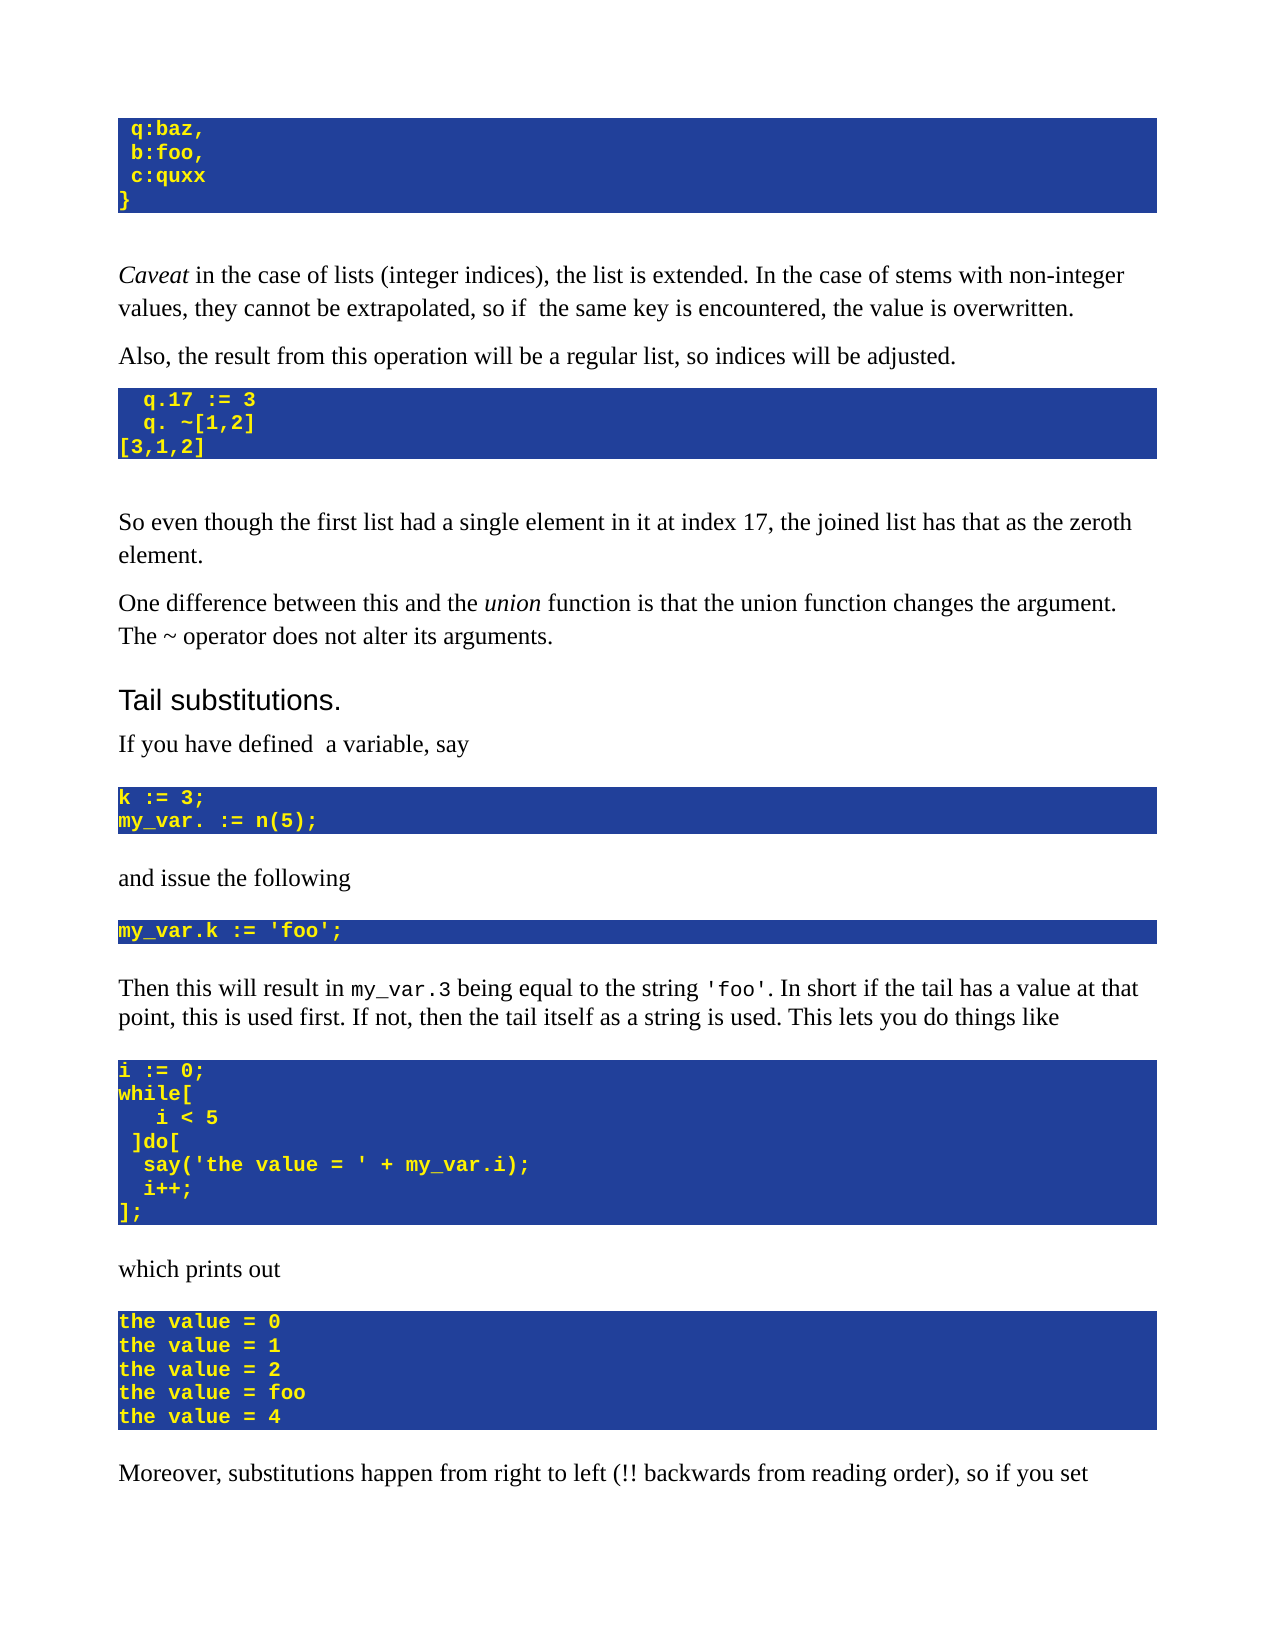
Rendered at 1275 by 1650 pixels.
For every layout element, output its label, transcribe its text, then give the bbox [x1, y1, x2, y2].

subtitle Tail substitutions. [118, 683, 1157, 717]
text i := 0; [118, 1060, 1157, 1083]
text q. ~[1,2] [118, 412, 1157, 436]
text the value = 2 [118, 1359, 1157, 1382]
text while[ [118, 1083, 1157, 1107]
text the value = 1 [118, 1335, 1157, 1359]
text which prints out [118, 1254, 1157, 1283]
text Also, the result from this operation will be a regular list, so indices will be adjusted. [118, 341, 1157, 370]
text k := 3; [118, 787, 1157, 810]
text and issue the following [118, 863, 1157, 891]
text So even though the first list had a single element in it at index 17, the joined list has that as the zeroth element. [118, 507, 1157, 569]
text ]; [118, 1202, 1157, 1225]
text c:quxx [118, 165, 1157, 189]
text i < 5 [118, 1107, 1157, 1131]
text } [118, 189, 1157, 213]
text Then this will result in my_var.3 being equal to the string 'foo'. In short if the tail has a value at that point, this is used first. If not, then the tail itself as a string is used. This lets you do things like [118, 973, 1157, 1031]
text q.17 := 3 [118, 388, 1157, 412]
text ]do[ [118, 1131, 1157, 1154]
text [3,1,2] [118, 436, 1157, 459]
text If you have defined a variable, say [118, 729, 1157, 758]
text my_var. := n(5); [118, 810, 1157, 834]
text the value = 4 [118, 1406, 1157, 1430]
text Moreover, substitutions happen from right to left (!! backwards from reading order), so if you set [118, 1430, 1157, 1487]
text One difference between this and the union function is that the union function changes the argument. The ~ operator does not alter its arguments. [118, 588, 1157, 649]
text say('the value = ' + my_var.i); [118, 1154, 1157, 1178]
text the value = 0 [118, 1311, 1157, 1335]
text q:baz, [118, 118, 1157, 142]
text i++; [118, 1178, 1157, 1202]
text the value = foo [118, 1382, 1157, 1406]
text my_var.k := 'foo'; [118, 920, 1157, 944]
text b:foo, [118, 142, 1157, 165]
text Caveat in the case of lists (integer indices), the list is extended. In the case of stems with non-integer values, they cannot be extrapolated, so if the same key is encountered, the value is overwritten. [118, 260, 1157, 322]
